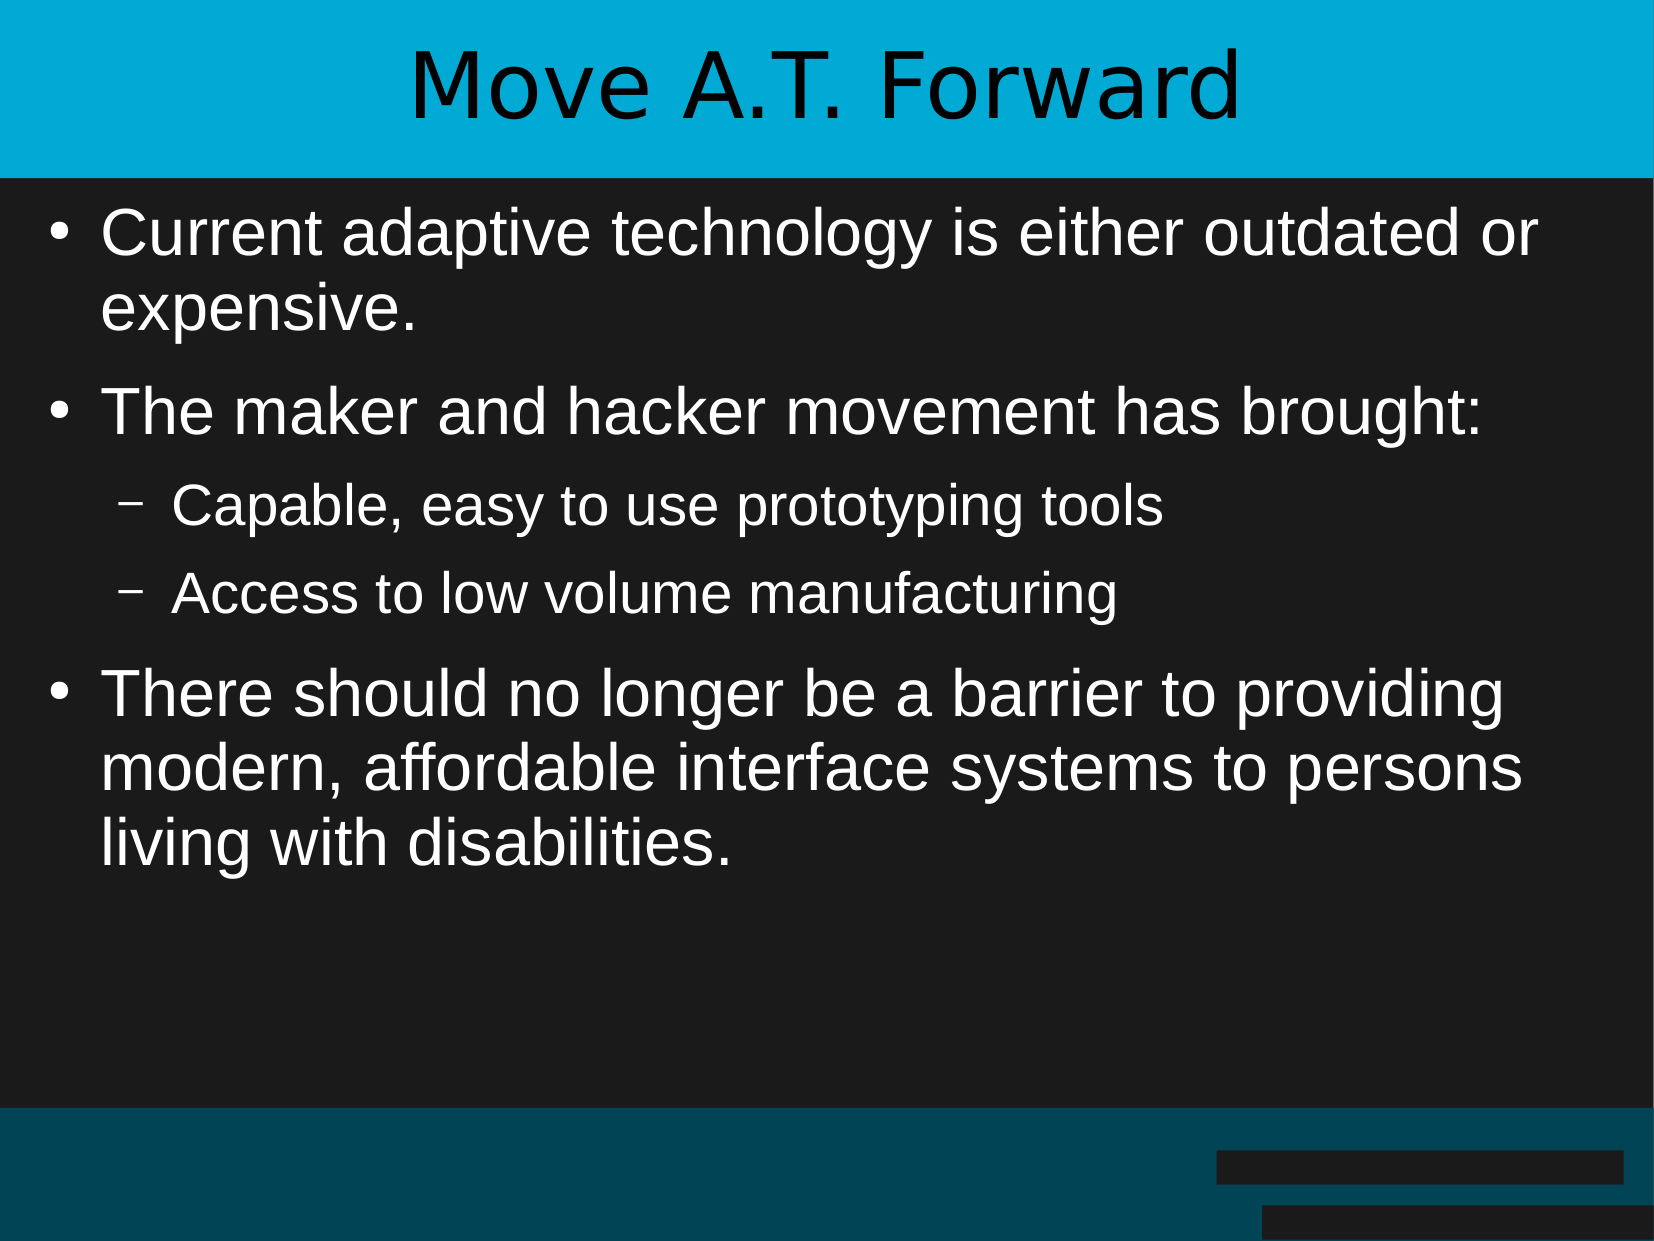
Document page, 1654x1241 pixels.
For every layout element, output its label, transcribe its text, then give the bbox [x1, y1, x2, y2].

list Current adaptive technology is either outdated or expensive. The maker and hacker movement has brought: Capable, easy to use prototyping tools Access to low volume manufacturing There should no longer be a barrier to providing modern, affordable interface systems to persons living with disabilities. [30, 195, 1636, 1096]
title Move A.T. Forward [82, 8, 1571, 166]
